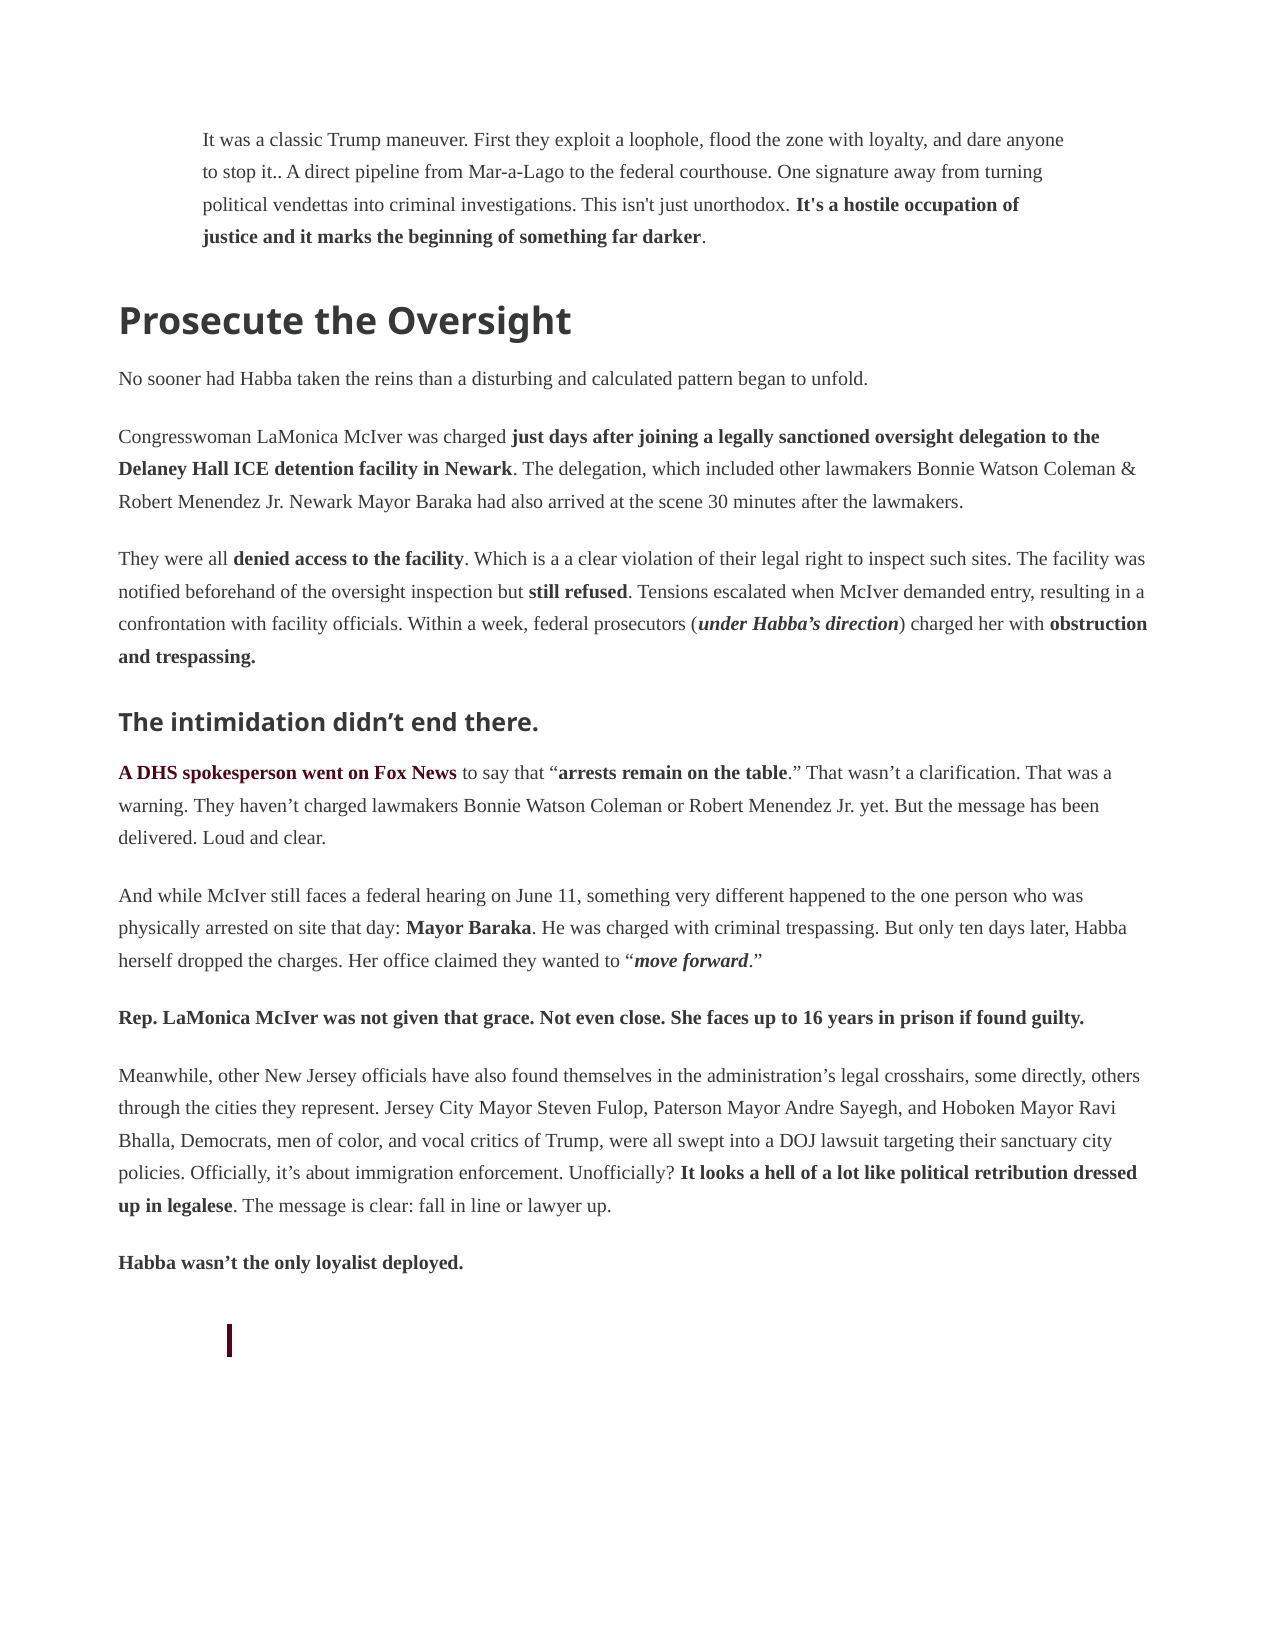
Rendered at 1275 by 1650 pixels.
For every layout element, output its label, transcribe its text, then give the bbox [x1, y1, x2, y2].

text No sooner had Habba taken the reins than a disturbing and calculated pattern began to unfold. [118, 357, 1157, 390]
text Rep. LaMonica McIver was not given that grace. Not even close. She faces up to 16 years in prison if found guilty. [118, 997, 1157, 1029]
text It was a classic Trump maneuver. First they exploit a loophole, flood the zone with loyalty, and dare anyone to stop it.. A direct pipeline from Mar-a-Lago to the federal courthouse. One signature away from turning political vendettas into criminal investigations. This isn't just unorthodox. It's a hostile occupation of justice and it marks the beginning of something far darker. [202, 118, 1073, 248]
text A DHS spokesperson went on Fox News to say that “arrests remain on the table.” That wasn’t a clarification. That was a warning. They haven’t charged lawmakers Bonnie Watson Coleman or Robert Menendez Jr. yet. But the message has been delivered. Loud and clear. [118, 752, 1157, 849]
text Congresswoman LaMonica McIver was charged just days after joining a legally sanctioned oversight delegation to the Delaney Hall ICE detention facility in Newark. The delegation, which included other lawmakers Bonnie Watson Coleman & Robert Menendez Jr. Newark Mayor Baraka had also arrived at the scene 30 minutes after the lawmakers. [118, 415, 1157, 512]
subtitle Prosecute the Oversight [118, 294, 1157, 345]
text Meanwhile, other New Jersey officials have also found themselves in the administration’s legal crosshairs, some directly, others through the cities they represent. Jersey City Mayor Steven Fulop, Paterson Mayor Andre Sayegh, and Hoboken Mayor Ravi Bhalla, Democrats, men of color, and vocal critics of Trump, were all swept into a DOJ lawsuit targeting their sanctuary city policies. Officially, it’s about immigration enforcement. Unofficially? It looks a hell of a lot like political retribution dressed up in legalese. The message is clear: fall in line or lawyer up. [118, 1054, 1157, 1217]
text They were all denied access to the facility. Which is a a clear violation of their legal right to inspect such sites. The facility was notified beforehand of the oversight inspection but still refused. Tensions escalated when McIver demanded entry, resulting in a confrontation with facility officials. Within a week, federal prosecutors (under Habba’s direction) charged her with obstruction and trespassing. [118, 537, 1157, 667]
text Habba wasn’t the only loyalist deployed. [118, 1242, 1157, 1274]
subtitle The intimidation didn’t end there. [118, 705, 1157, 739]
text And while McIver still faces a federal hearing on June 11, something very different happened to the one person who was physically arrested on site that day: Mayor Baraka. He was charged with criminal trespassing. But only ten days later, Habba herself dropped the charges. Her office claimed they wanted to “move forward.” [118, 874, 1157, 972]
